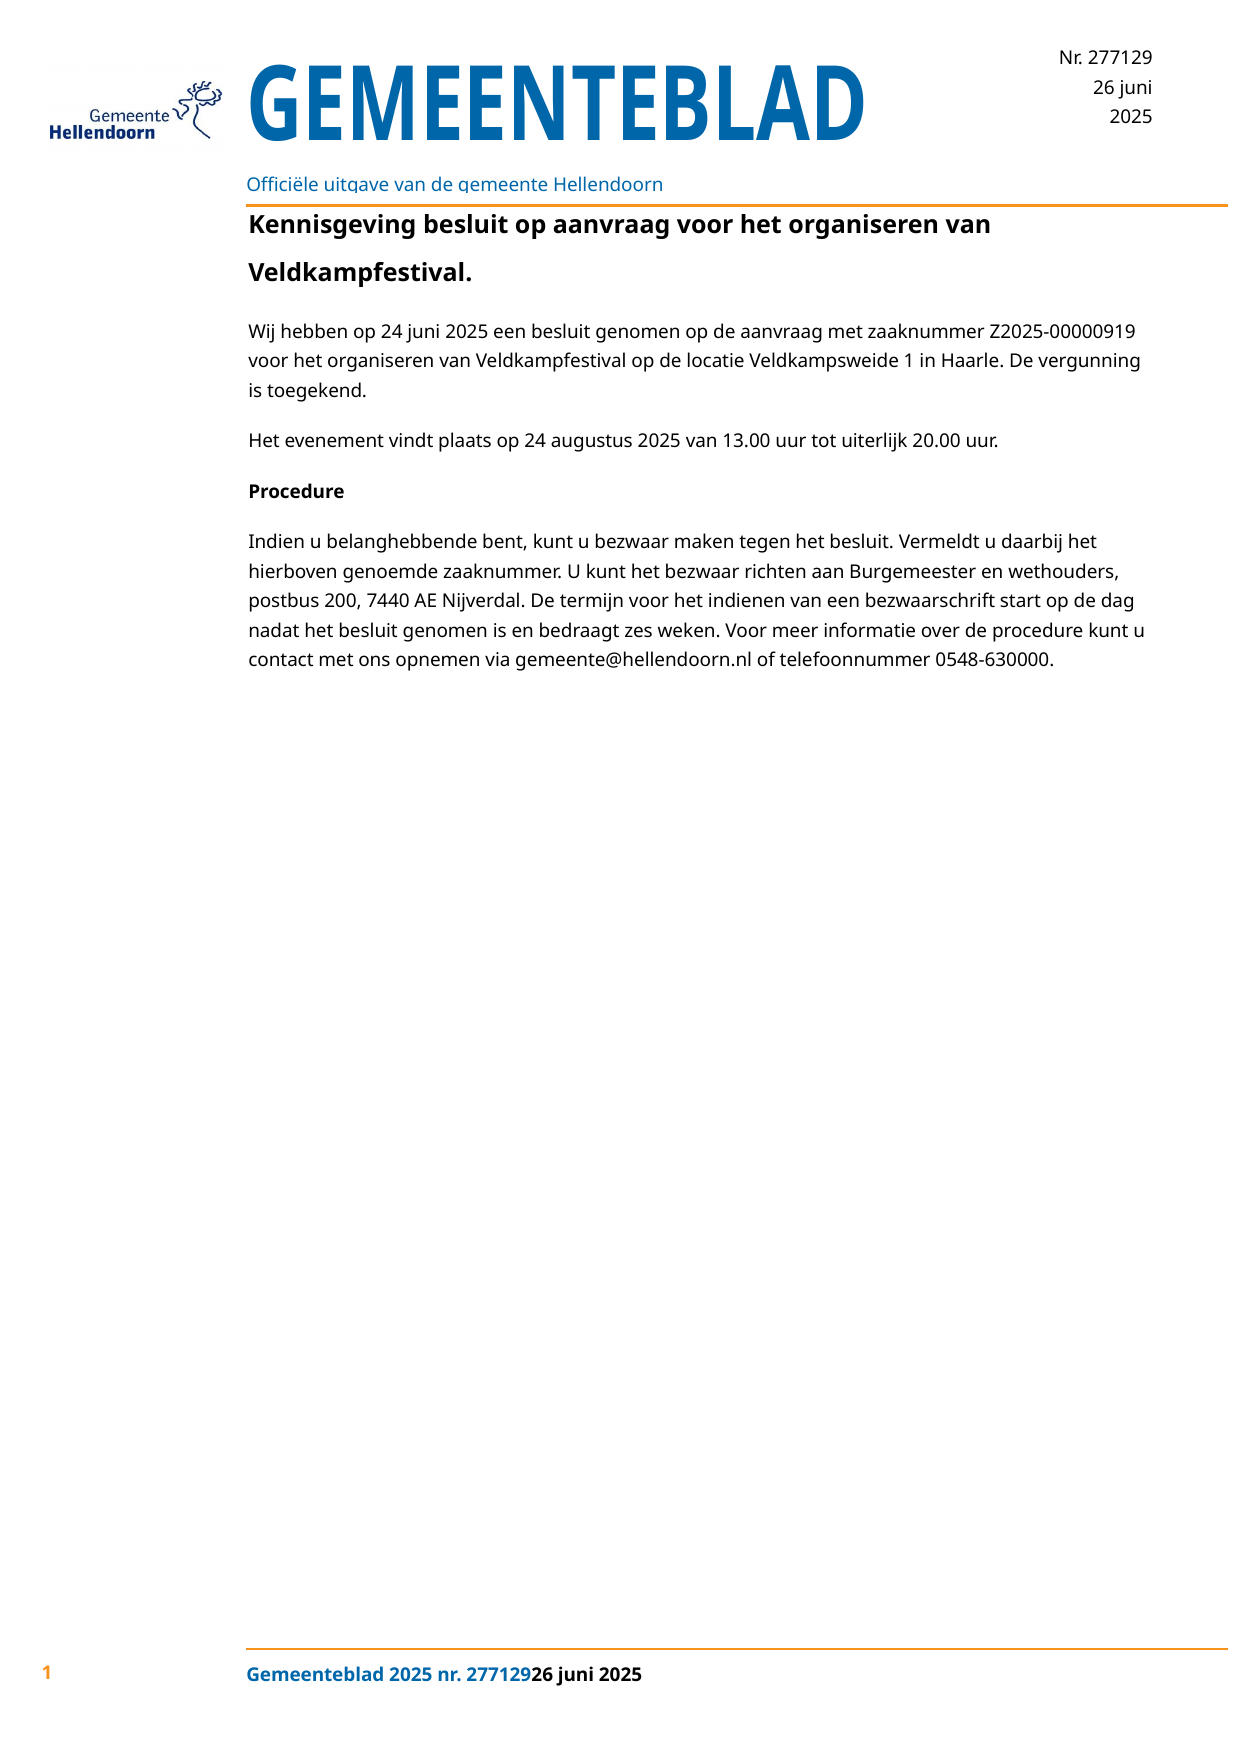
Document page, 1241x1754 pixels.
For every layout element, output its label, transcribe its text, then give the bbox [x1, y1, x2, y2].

text Het evenement vindt plaats op 24 augustus 2025 van 13.00 uur tot uiterlijk 20.00 uur. [248, 427, 1152, 453]
text Kennisgeving besluit op aanvraag voor het organiseren van Veldkampfestival. [248, 207, 1152, 288]
text Wij hebben op 24 juni 2025 een besluit genomen op de aanvraag met zaaknummer Z2025-00000919 voor het organiseren van Veldkampfestival op de locatie Veldkampsweide 1 in Haarle. De vergunning is toegekend. [248, 318, 1152, 403]
text Indien u belanghebbende bent, kunt u bezwaar maken tegen het besluit. Vermeldt u daarbij het hierboven genoemde zaaknummer. U kunt het bezwaar richten aan Burgemeester en wethouders, postbus 200, 7440 AE Nijverdal. De termijn voor het indienen van een bezwaarschrift start op de dag nadat het besluit genomen is en bedraagt zes weken. Voor meer informatie over de procedure kunt u contact met ons opnemen via gemeente@hellendoorn.nl of telefoonnummer 0548-630000. [248, 528, 1152, 672]
text Procedure [248, 478, 1152, 504]
picture [41, 47, 231, 172]
